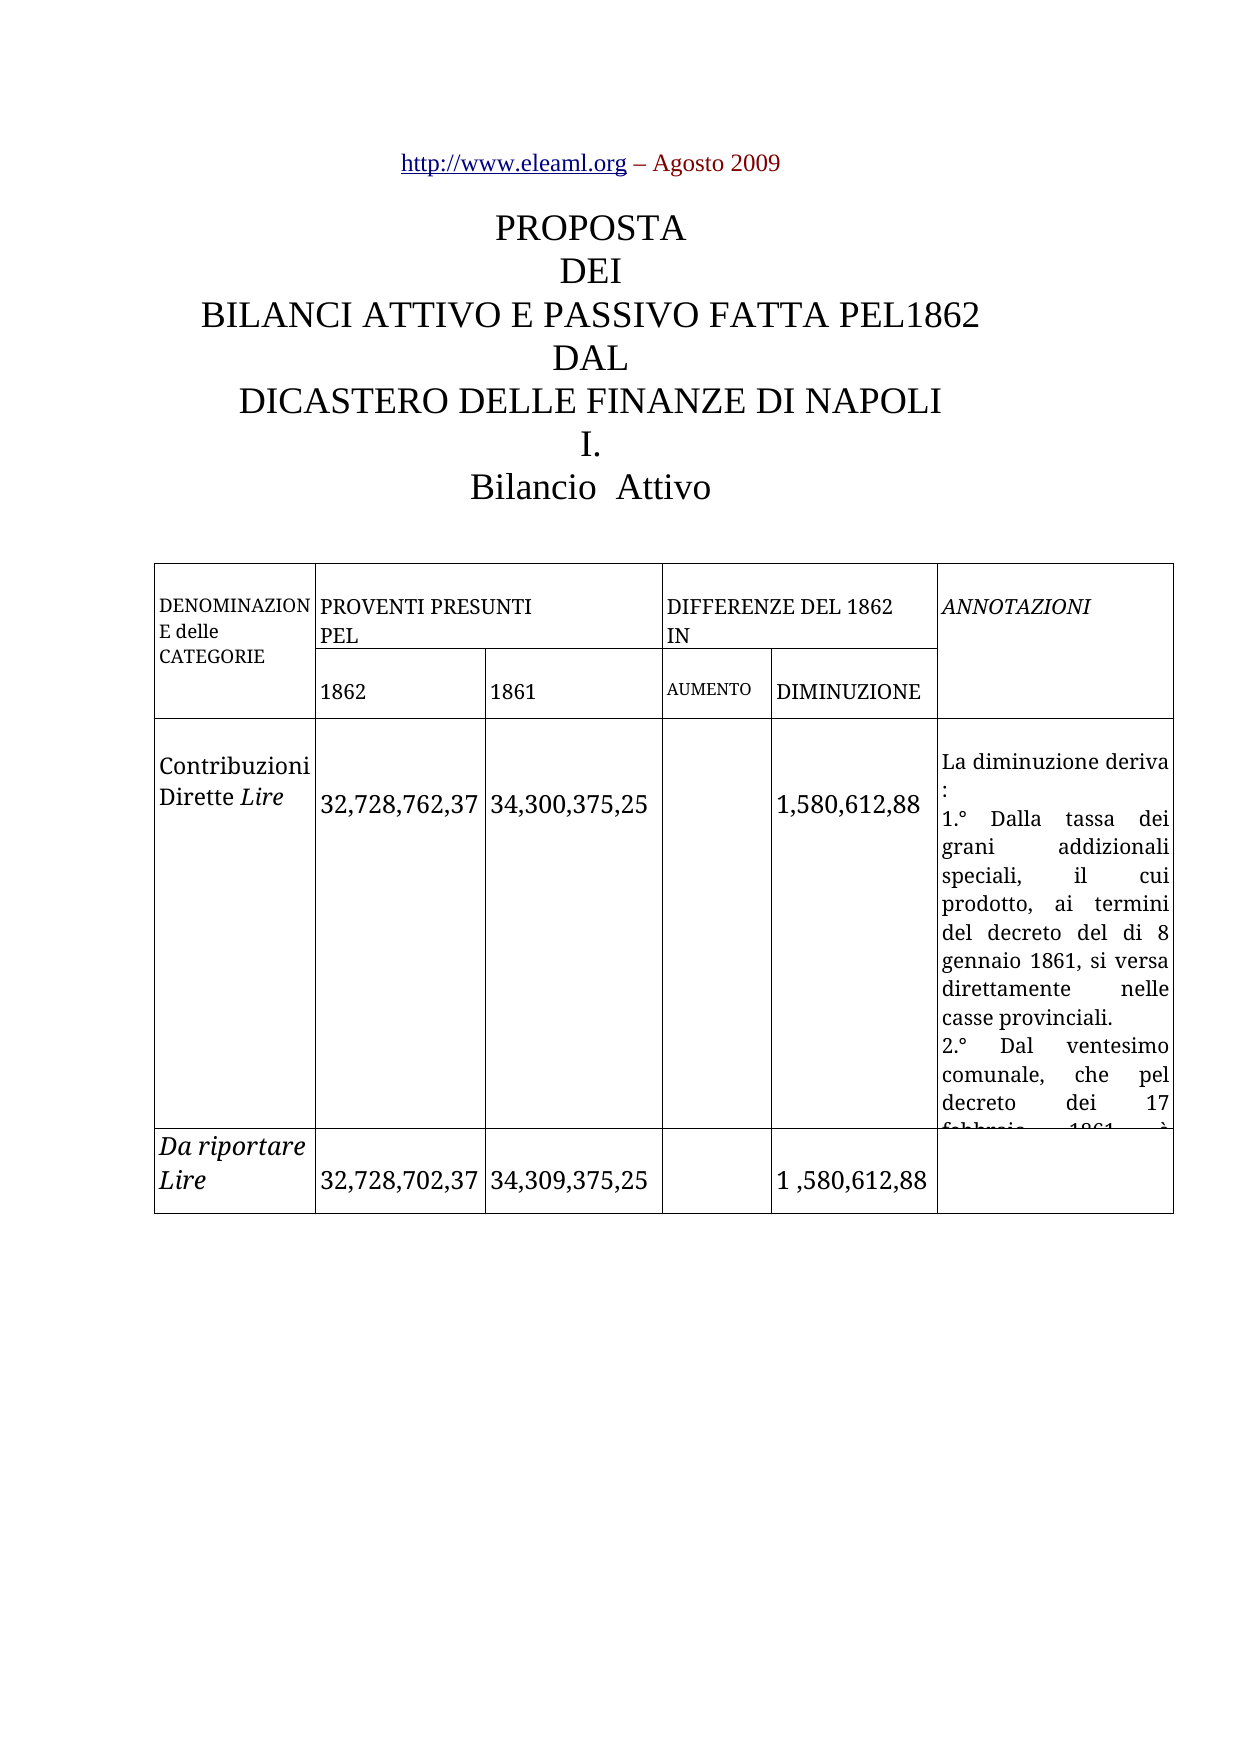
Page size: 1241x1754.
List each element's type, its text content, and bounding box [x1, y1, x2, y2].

table_cell DIMINUZIONE [772, 649, 937, 717]
table_cell 32,728,762,37 [316, 719, 485, 1127]
text DEI [177, 249, 1004, 292]
table_cell [938, 1129, 1173, 1213]
table_cell 34,309,375,25 [486, 1129, 662, 1213]
table_cell [663, 1129, 771, 1213]
table_cell 32,728,702,37 [316, 1129, 485, 1213]
table_cell Contribuzioni Dirette Lire [155, 719, 315, 1127]
table_cell 34,300,375,25 [486, 719, 662, 1127]
table_header DENOMINAZIONE delle CATEGORIE [155, 564, 315, 717]
table_cell 1861 [486, 649, 662, 717]
table_cell [663, 719, 771, 1127]
text DICASTERO DELLE FINANZE DI NAPOLI [177, 378, 1004, 421]
text DAL [177, 335, 1004, 378]
table_cell Da riportare Lire [155, 1129, 315, 1213]
table_cell 1862 [316, 649, 485, 717]
text I. [177, 421, 1004, 464]
text BILANCI ATTIVO E PASSIVO FATTA PEL1862 [177, 292, 1004, 335]
text Bilancio Attivo [177, 464, 1004, 508]
table_cell 1,580,612,88 [772, 719, 937, 1127]
text PROPOSTA [177, 206, 1004, 249]
table_cell 1 ,580,612,88 [772, 1129, 937, 1213]
table_header ANNOTAZIONI [938, 564, 1173, 717]
table_cell AUMENTO [663, 649, 771, 717]
